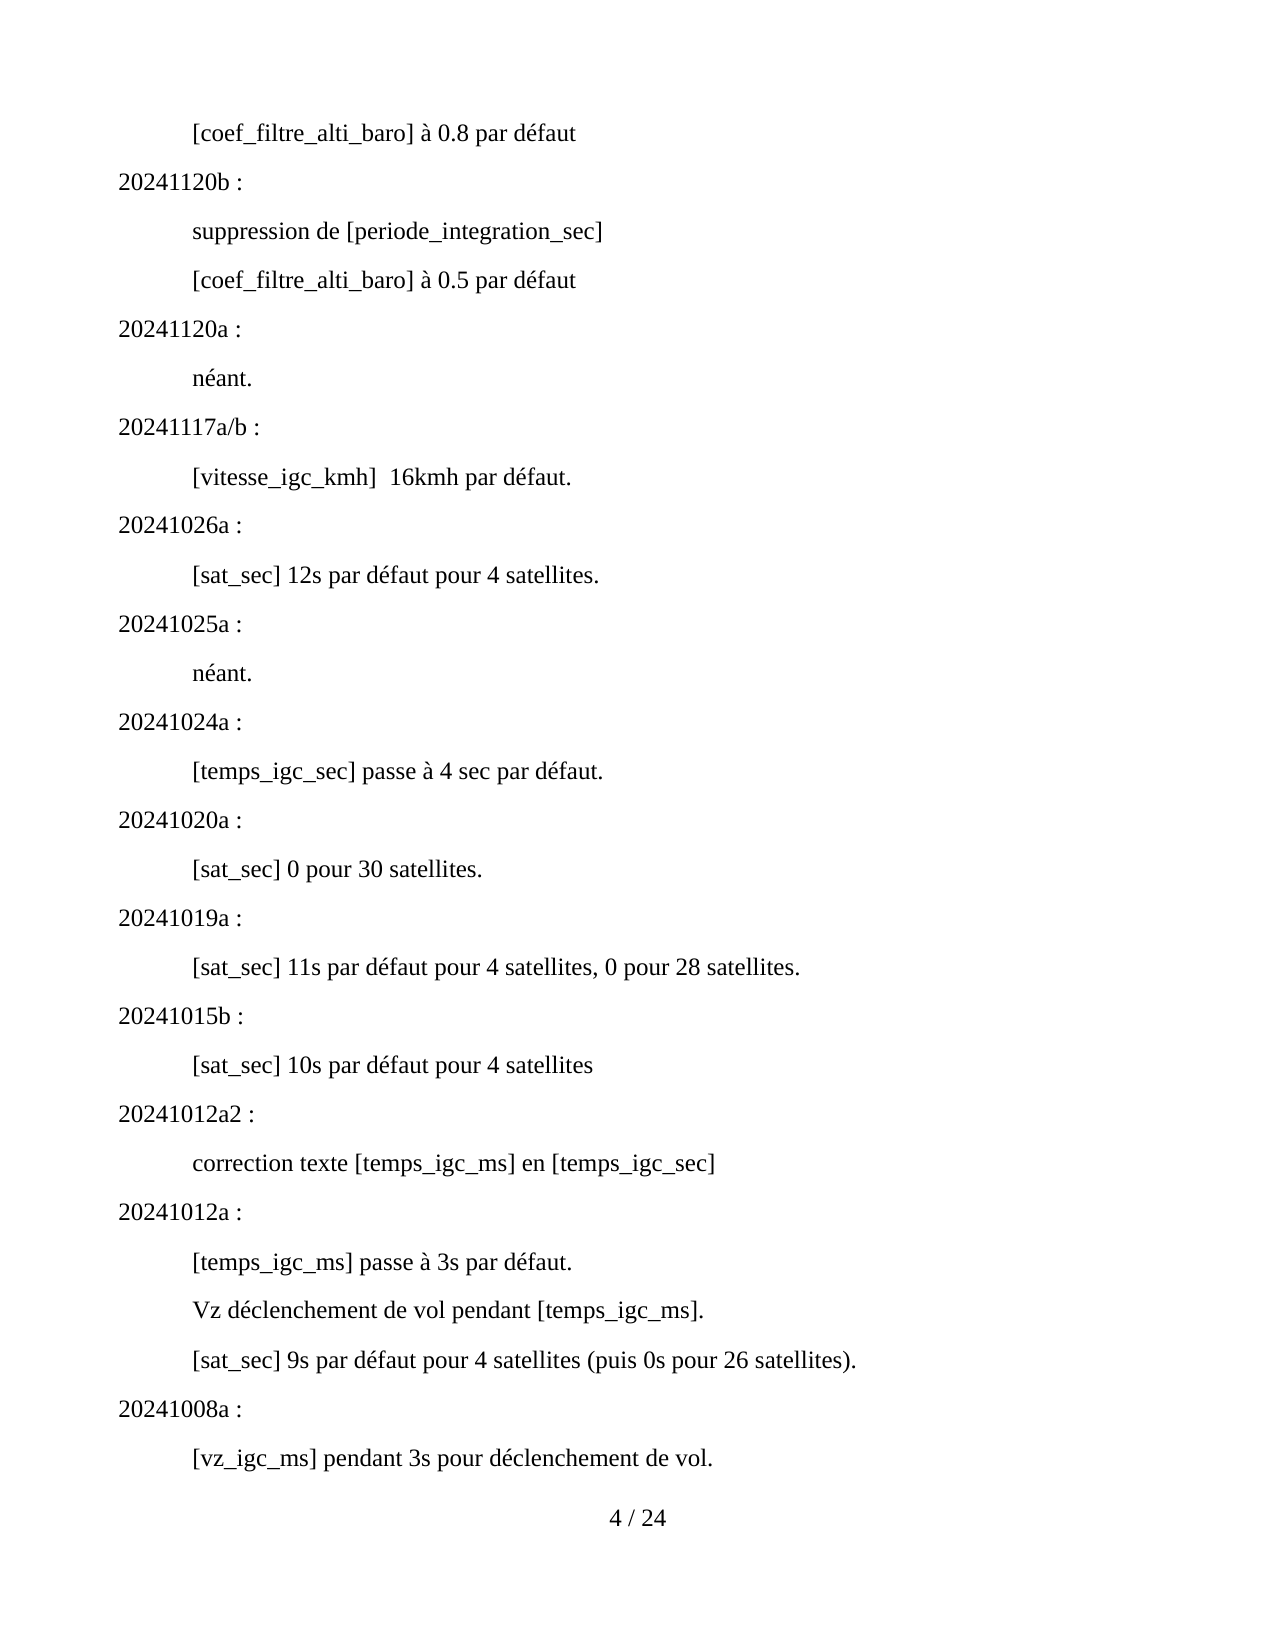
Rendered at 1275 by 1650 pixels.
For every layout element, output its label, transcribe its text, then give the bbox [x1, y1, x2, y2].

text [temps_igc_sec] passe à 4 sec par défaut. [118, 756, 1157, 785]
text [sat_sec] 11s par défaut pour 4 satellites, 0 pour 28 satellites. [118, 952, 1157, 981]
text néant. [118, 363, 1157, 392]
text Vz déclenchement de vol pendant [temps_igc_ms]. [118, 1296, 1157, 1324]
text suppression de [periode_integration_sec] [118, 216, 1157, 245]
text 20241024a : [118, 707, 1157, 736]
text 20241117a/b : [118, 412, 1157, 441]
text 20241026a : [118, 511, 1157, 539]
text 20241015b : [118, 1001, 1157, 1030]
text [sat_sec] 10s par défaut pour 4 satellites [118, 1050, 1157, 1079]
text [vitesse_igc_kmh] 16kmh par défaut. [118, 462, 1157, 490]
text 20241020a : [118, 805, 1157, 834]
text 20241012a2 : [118, 1099, 1157, 1128]
text [vz_igc_ms] pendant 3s pour déclenchement de vol. [118, 1443, 1157, 1472]
text 20241120b : [118, 167, 1157, 196]
text 20241025a : [118, 609, 1157, 637]
text 20241008a : [118, 1394, 1157, 1422]
text 20241120a : [118, 314, 1157, 343]
text [coef_filtre_alti_baro] à 0.8 par défaut [118, 118, 1157, 147]
text 20241019a : [118, 903, 1157, 932]
text [temps_igc_ms] passe à 3s par défaut. [118, 1247, 1157, 1275]
text 20241012a : [118, 1197, 1157, 1226]
text néant. [118, 658, 1157, 687]
text [coef_filtre_alti_baro] à 0.5 par défaut [118, 265, 1157, 294]
text [sat_sec] 9s par défaut pour 4 satellites (puis 0s pour 26 satellites). [118, 1345, 1157, 1373]
text [sat_sec] 0 pour 30 satellites. [118, 854, 1157, 883]
text correction texte [temps_igc_ms] en [temps_igc_sec] [118, 1148, 1157, 1177]
text [sat_sec] 12s par défaut pour 4 satellites. [118, 560, 1157, 588]
